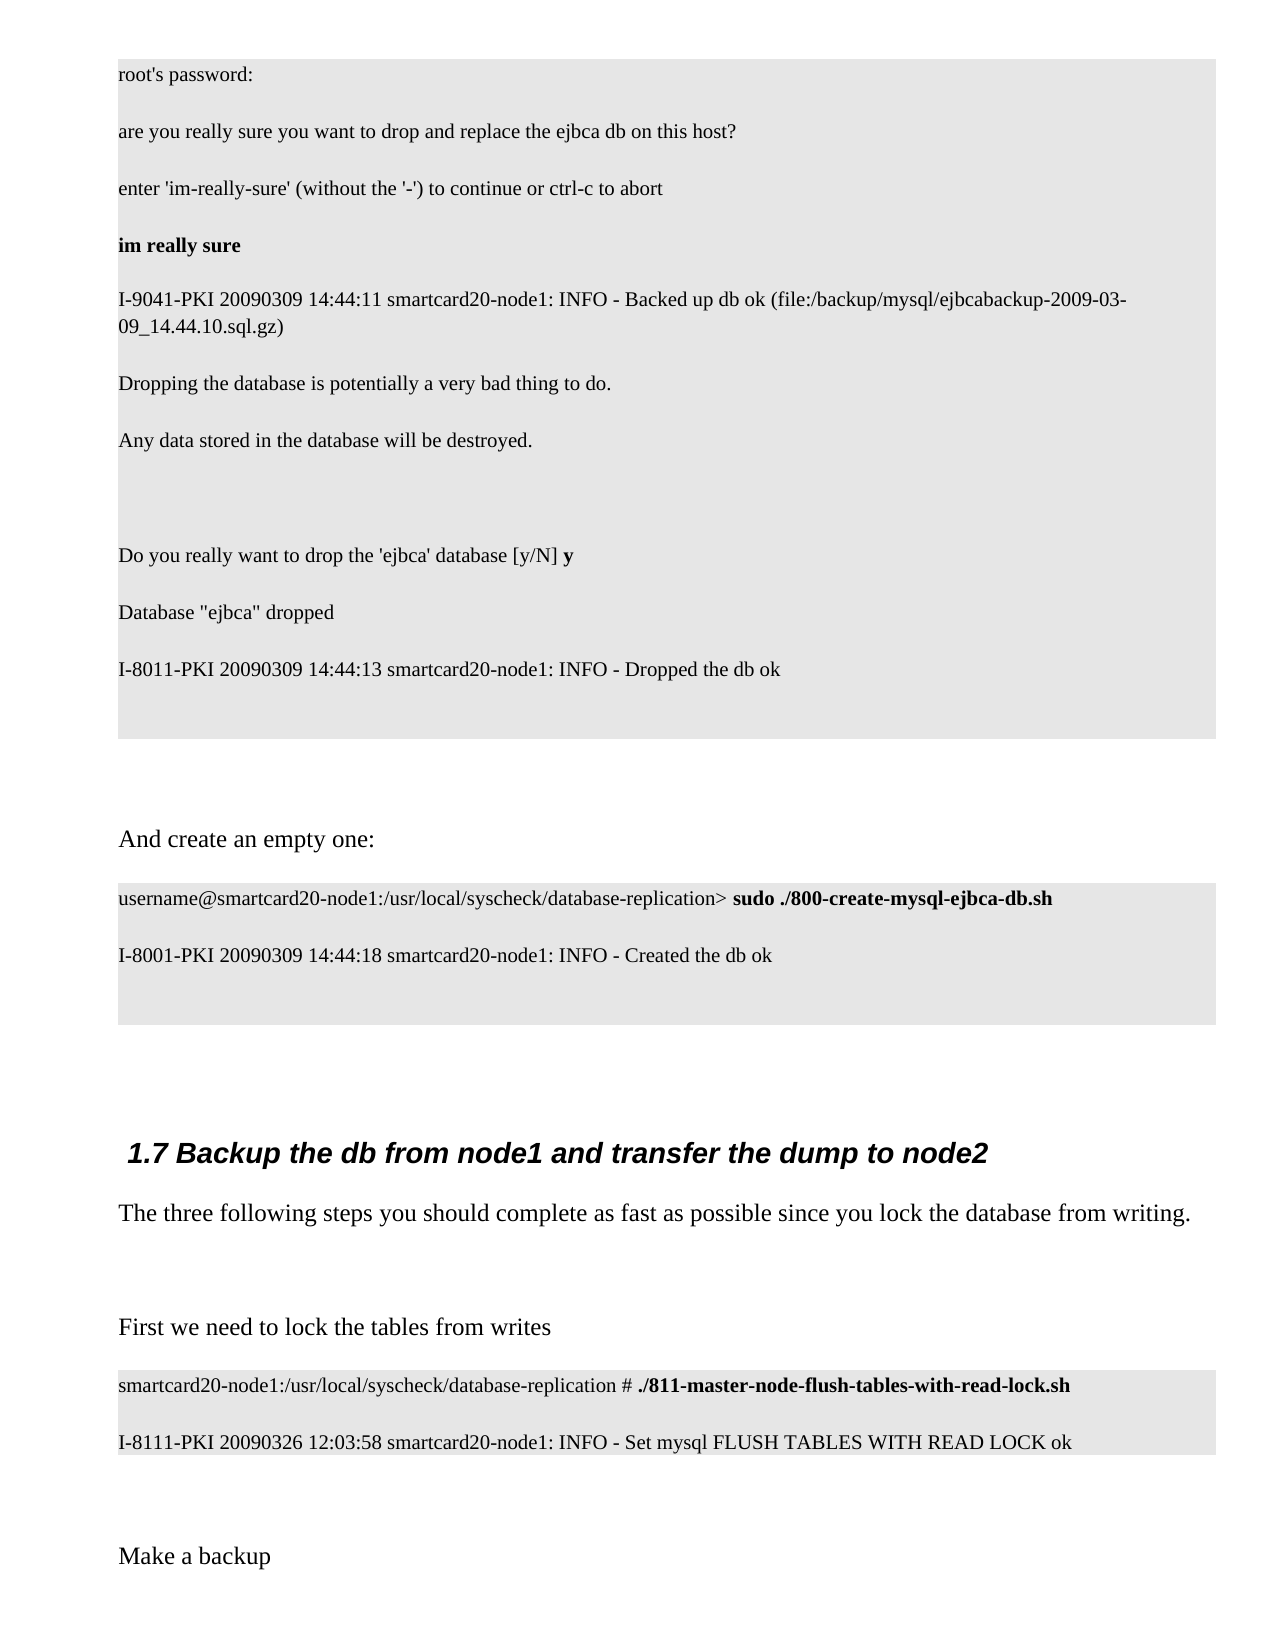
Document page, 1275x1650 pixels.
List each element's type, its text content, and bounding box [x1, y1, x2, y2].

text Dropping the database is potentially a very bad thing to do. [118, 368, 1216, 396]
text I-8111-PKI 20090326 12:03:58 smartcard20-node1: INFO - Set mysql FLUSH TABLES WITH READ LOCK ok [118, 1427, 1216, 1455]
text And create an empty one: [118, 826, 1216, 853]
text im really sure [118, 231, 1216, 258]
text are you really sure you want to drop and replace the ejbca db on this host? [118, 116, 1216, 144]
text I-9041-PKI 20090309 14:44:11 smartcard20-node1: INFO - Backed up db ok (file:/backup/mysql/ejbcabackup-2009-03-09_14.44.10.sql.gz) [118, 288, 1216, 339]
text The three following steps you should complete as fast as possible since you lock the database from writing. [118, 1199, 1216, 1226]
text Database "ejbca" dropped [118, 597, 1216, 624]
text I-8011-PKI 20090309 14:44:13 smartcard20-node1: INFO - Dropped the db ok [118, 654, 1216, 682]
text I-8001-PKI 20090309 14:44:18 smartcard20-node1: INFO - Created the db ok [118, 940, 1216, 968]
subtitle 1.7 Backup the db from node1 and transfer the dump to node2 [127, 1137, 1207, 1169]
text Any data stored in the database will be destroyed. [118, 425, 1216, 453]
text Do you really want to drop the 'ejbca' database [y/N] y [118, 540, 1216, 567]
text root's password: [118, 59, 1216, 87]
text enter 'im-really-sure' (without the '-') to continue or ctrl-c to abort [118, 173, 1216, 201]
text Make a backup [118, 1542, 1216, 1569]
text smartcard20-node1:/usr/local/syscheck/database-replication # ./811-master-node-flush-tables-with-read-lock.sh [118, 1370, 1216, 1398]
text First we need to lock the tables from writes [118, 1313, 1216, 1341]
text username@smartcard20-node1:/usr/local/syscheck/database-replication> sudo ./800-create-mysql-ejbca-db.sh [118, 883, 1216, 911]
